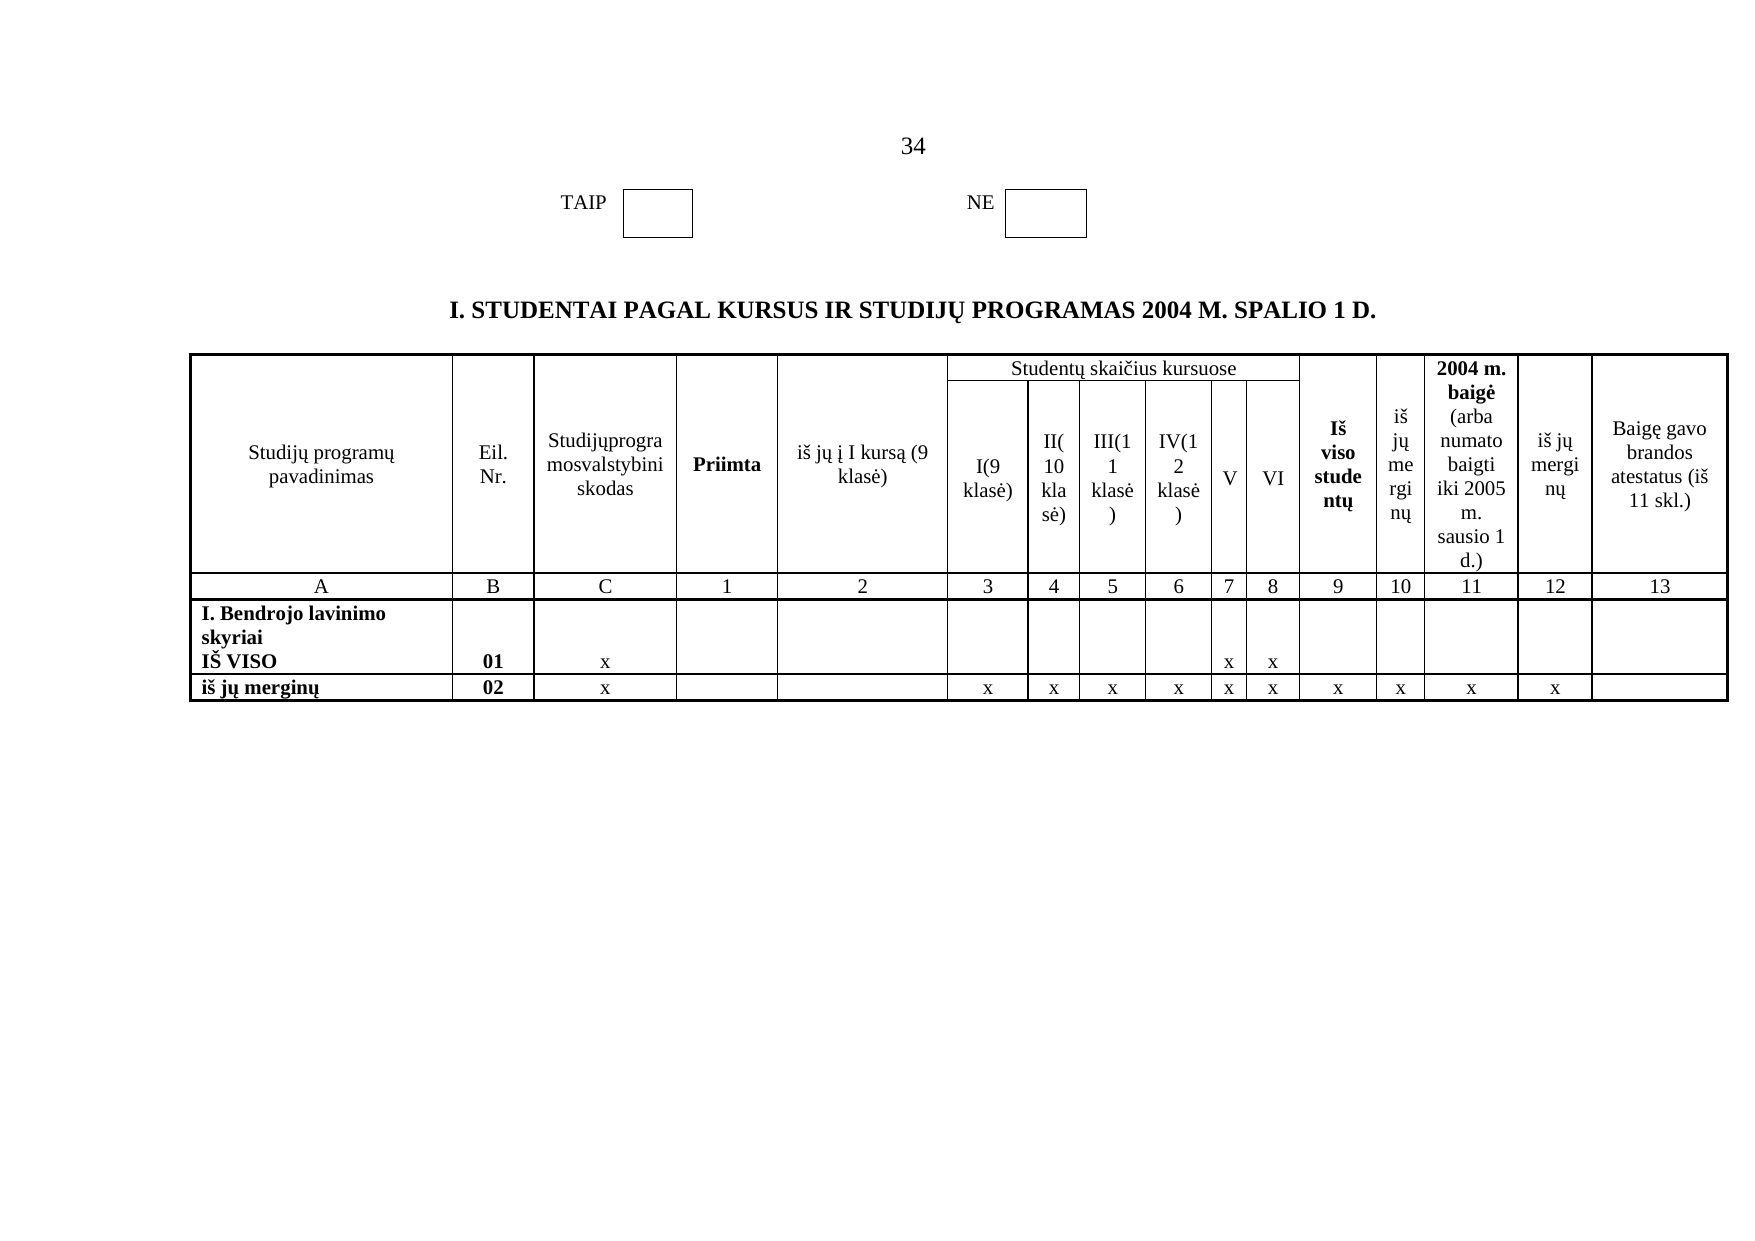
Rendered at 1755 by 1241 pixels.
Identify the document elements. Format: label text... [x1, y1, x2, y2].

table_cell x [1425, 675, 1517, 699]
table_cell x [1300, 675, 1376, 699]
table_cell [1029, 601, 1079, 649]
table_cell x [535, 649, 676, 673]
table_cell x [1519, 675, 1591, 699]
table_cell x [1080, 675, 1145, 699]
table_header Eil. Nr. [453, 356, 533, 572]
table_header [1006, 190, 1086, 237]
table_cell 6 [1146, 574, 1211, 598]
table_cell [453, 601, 533, 649]
table_cell x [535, 675, 676, 699]
table_cell [778, 649, 947, 673]
table_header NE [693, 189, 1005, 237]
table_cell [1377, 601, 1424, 649]
table_cell [1300, 649, 1376, 673]
table_header Iš viso studentų [1300, 356, 1376, 572]
table_cell [1300, 601, 1376, 649]
table_cell [1593, 601, 1726, 649]
table_header iš jų į I kursą (9 klasė) [778, 356, 947, 572]
table_cell III(11 klasė) [1080, 381, 1145, 572]
table_cell [1593, 649, 1726, 673]
table_header 2004 m. baigė (arba numato baigti iki 2005 m. sausio 1 d.) [1425, 356, 1517, 572]
table_cell I. Bendrojo lavinimo skyriai [192, 601, 452, 649]
table_cell 01 [453, 649, 533, 673]
table_header TAIP [190, 189, 623, 237]
table_cell [1146, 601, 1211, 649]
table_cell x [1212, 649, 1246, 673]
table_cell 5 [1080, 574, 1145, 598]
table_cell 12 [1519, 574, 1591, 598]
table_header Studijų programų pavadinimas [192, 356, 452, 572]
table_cell iš jų merginų [192, 675, 452, 699]
table_cell [535, 601, 676, 649]
table_cell x [1029, 675, 1079, 699]
table_cell [948, 601, 1027, 649]
table_cell [1080, 601, 1145, 649]
table_cell [1425, 649, 1517, 673]
table_header Baigę gavo brandos atestatus (iš 11 skl.) [1593, 356, 1726, 572]
table_cell x [1212, 675, 1246, 699]
table_cell [1212, 601, 1246, 649]
table_cell 8 [1247, 574, 1299, 598]
table_cell x [1146, 675, 1211, 699]
table_cell 02 [453, 675, 533, 699]
table_cell 7 [1212, 574, 1246, 598]
table_cell [1029, 649, 1079, 673]
table_cell VI [1247, 381, 1299, 572]
table_cell V [1212, 381, 1246, 572]
table_cell [677, 675, 777, 699]
table_header Studijųprogramosvalstybiniskodas [535, 356, 676, 572]
table_cell 10 [1377, 574, 1424, 598]
table_cell x [1247, 675, 1299, 699]
text I. Studentai pagal kursus ir studijų programas 2004 m. spalio 1 d. [190, 295, 1636, 324]
table_cell x [948, 675, 1027, 699]
table_cell [1080, 649, 1145, 673]
table_cell Iš viso [192, 649, 452, 673]
table_cell 1 [677, 574, 777, 598]
table_cell [778, 601, 947, 649]
table_cell 9 [1300, 574, 1376, 598]
table_cell B [453, 574, 533, 598]
table_cell [1247, 601, 1299, 649]
table_cell [677, 649, 777, 673]
table_cell IV(12 klasė) [1146, 381, 1211, 572]
table_cell 11 [1425, 574, 1517, 598]
table_cell [1519, 649, 1591, 673]
table_cell A [192, 574, 452, 598]
table_cell 3 [948, 574, 1027, 598]
table_cell [1519, 601, 1591, 649]
table_cell 4 [1029, 574, 1079, 598]
table_header [624, 190, 692, 237]
table_cell [778, 675, 947, 699]
table_cell [1425, 601, 1517, 649]
table_cell 2 [778, 574, 947, 598]
table_cell [948, 649, 1027, 673]
table_header Studentų skaičius kursuose [948, 356, 1299, 380]
table_cell [1146, 649, 1211, 673]
table_header Priimta [677, 356, 777, 572]
table_cell C [535, 574, 676, 598]
table_cell [1593, 675, 1726, 699]
table_cell II(10 klasė) [1029, 381, 1079, 572]
table_cell [1377, 649, 1424, 673]
table_cell [677, 601, 777, 649]
table_cell 13 [1593, 574, 1726, 598]
table_header iš jų merginų [1519, 356, 1591, 572]
table_cell I(9 klasė) [948, 381, 1027, 572]
table_cell x [1247, 649, 1299, 673]
table_cell x [1377, 675, 1424, 699]
table_header iš jų merginų [1377, 356, 1424, 572]
